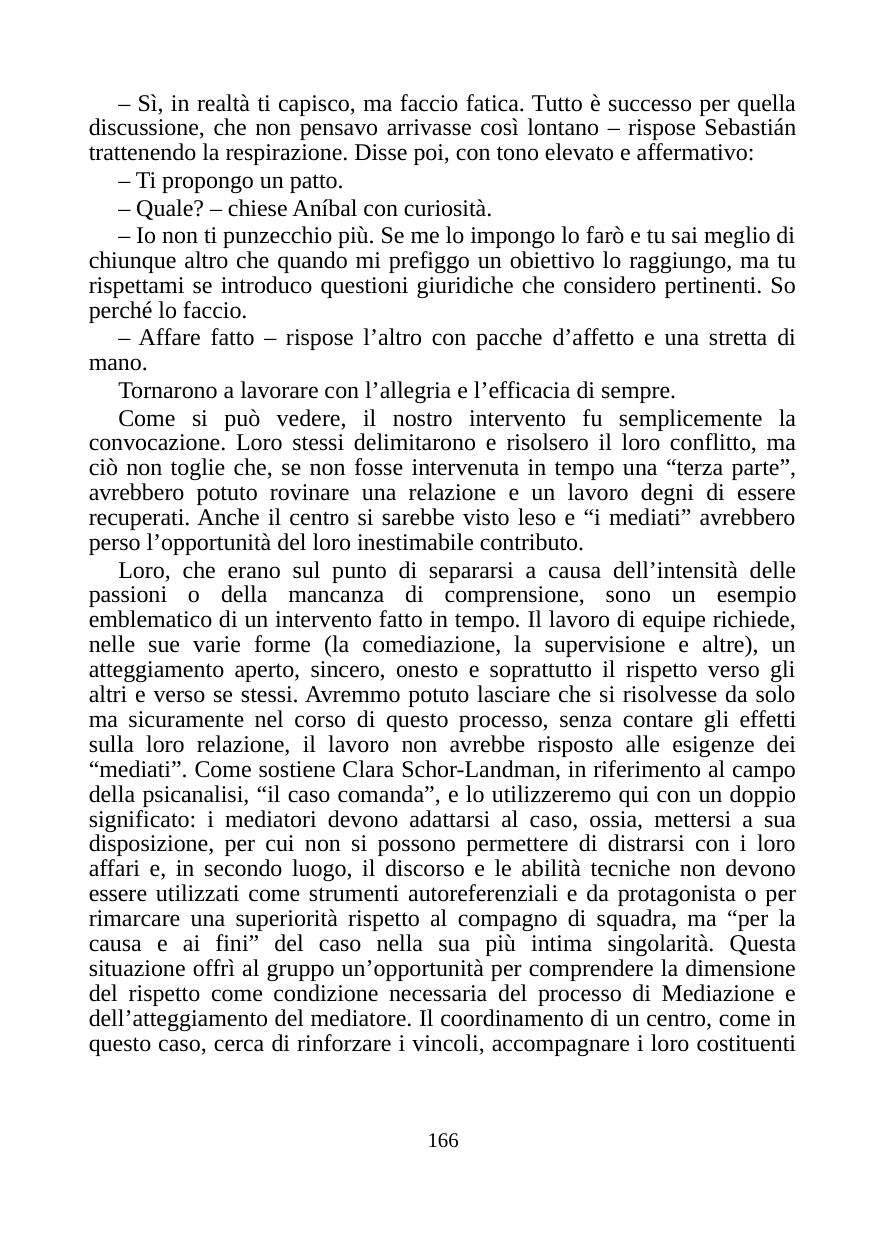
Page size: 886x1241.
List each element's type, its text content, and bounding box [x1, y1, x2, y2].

text – Quale? – chiese Aníbal con curiosità. [88, 193, 797, 221]
text – Io non ti punzecchio più. Se me lo impongo lo farò e tu sai meglio di chiunque altro che quando mi prefiggo un obiettivo lo raggiungo, ma tu rispettami se introduco questioni giuridiche che considero pertinenti. So perché lo faccio. [88, 221, 797, 323]
text – Ti propongo un patto. [88, 166, 797, 193]
text – Affare fatto – rispose l’altro con pacche d’affetto e una stretta di mano. [88, 323, 797, 376]
text Tornarono a lavorare con l’allegria e l’efficacia di sempre. [88, 376, 797, 403]
text – Sì, in realtà ti capisco, ma faccio fatica. Tutto è successo per quella discussione, che non pensavo arrivasse così lontano – rispose Sebastián trattenendo la respirazione. Disse poi, con tono elevato e affermativo: [88, 88, 797, 166]
text Come si può vedere, il nostro intervento fu semplicemente la convocazione. Loro stessi delimitarono e risolsero il loro conflitto, ma ciò non toglie che, se non fosse intervenuta in tempo una “terza parte”, avrebbero potuto rovinare una relazione e un lavoro degni di essere recuperati. Anche il centro si sarebbe visto leso e “i mediati” avrebbero perso l’opportunità del loro inestimabile contributo. [88, 403, 797, 556]
text Loro, che erano sul punto di separarsi a causa dell’intensità delle passioni o della mancanza di comprensione, sono un esempio emblematico di un intervento fatto in tempo. Il lavoro di equipe richiede, nelle sue varie forme (la comediazione, la supervisione e altre), un atteggiamento aperto, sincero, onesto e soprattutto il rispetto verso gli altri e verso se stessi. Avremmo potuto lasciare che si risolvesse da solo ma sicuramente nel corso di questo processo, senza contare gli effetti sulla loro relazione, il lavoro non avrebbe risposto alle esigenze dei “mediati”. Come sostiene Clara Schor-Landman, in riferimento al campo della psicanalisi, “il caso comanda”, e lo utilizzeremo qui con un doppio significato: i mediatori devono adattarsi al caso, ossia, mettersi a sua disposizione, per cui non si possono permettere di distrarsi con i loro affari e, in secondo luogo, il discorso e le abilità tecniche non devono essere utilizzati come strumenti autoreferenziali e da protagonista o per rimarcare una superiorità rispetto al compagno di squadra, ma “per la causa e ai fini” del caso nella sua più intima singolarità. Questa situazione offrì al gruppo un’opportunità per comprendere la dimensione del rispetto come condizione necessaria del processo di Mediazione e dell’atteggiamento del mediatore. Il coordinamento di un centro, come in questo caso, cerca di rinforzare i vincoli, accompagnare i loro costituenti [88, 556, 797, 1056]
